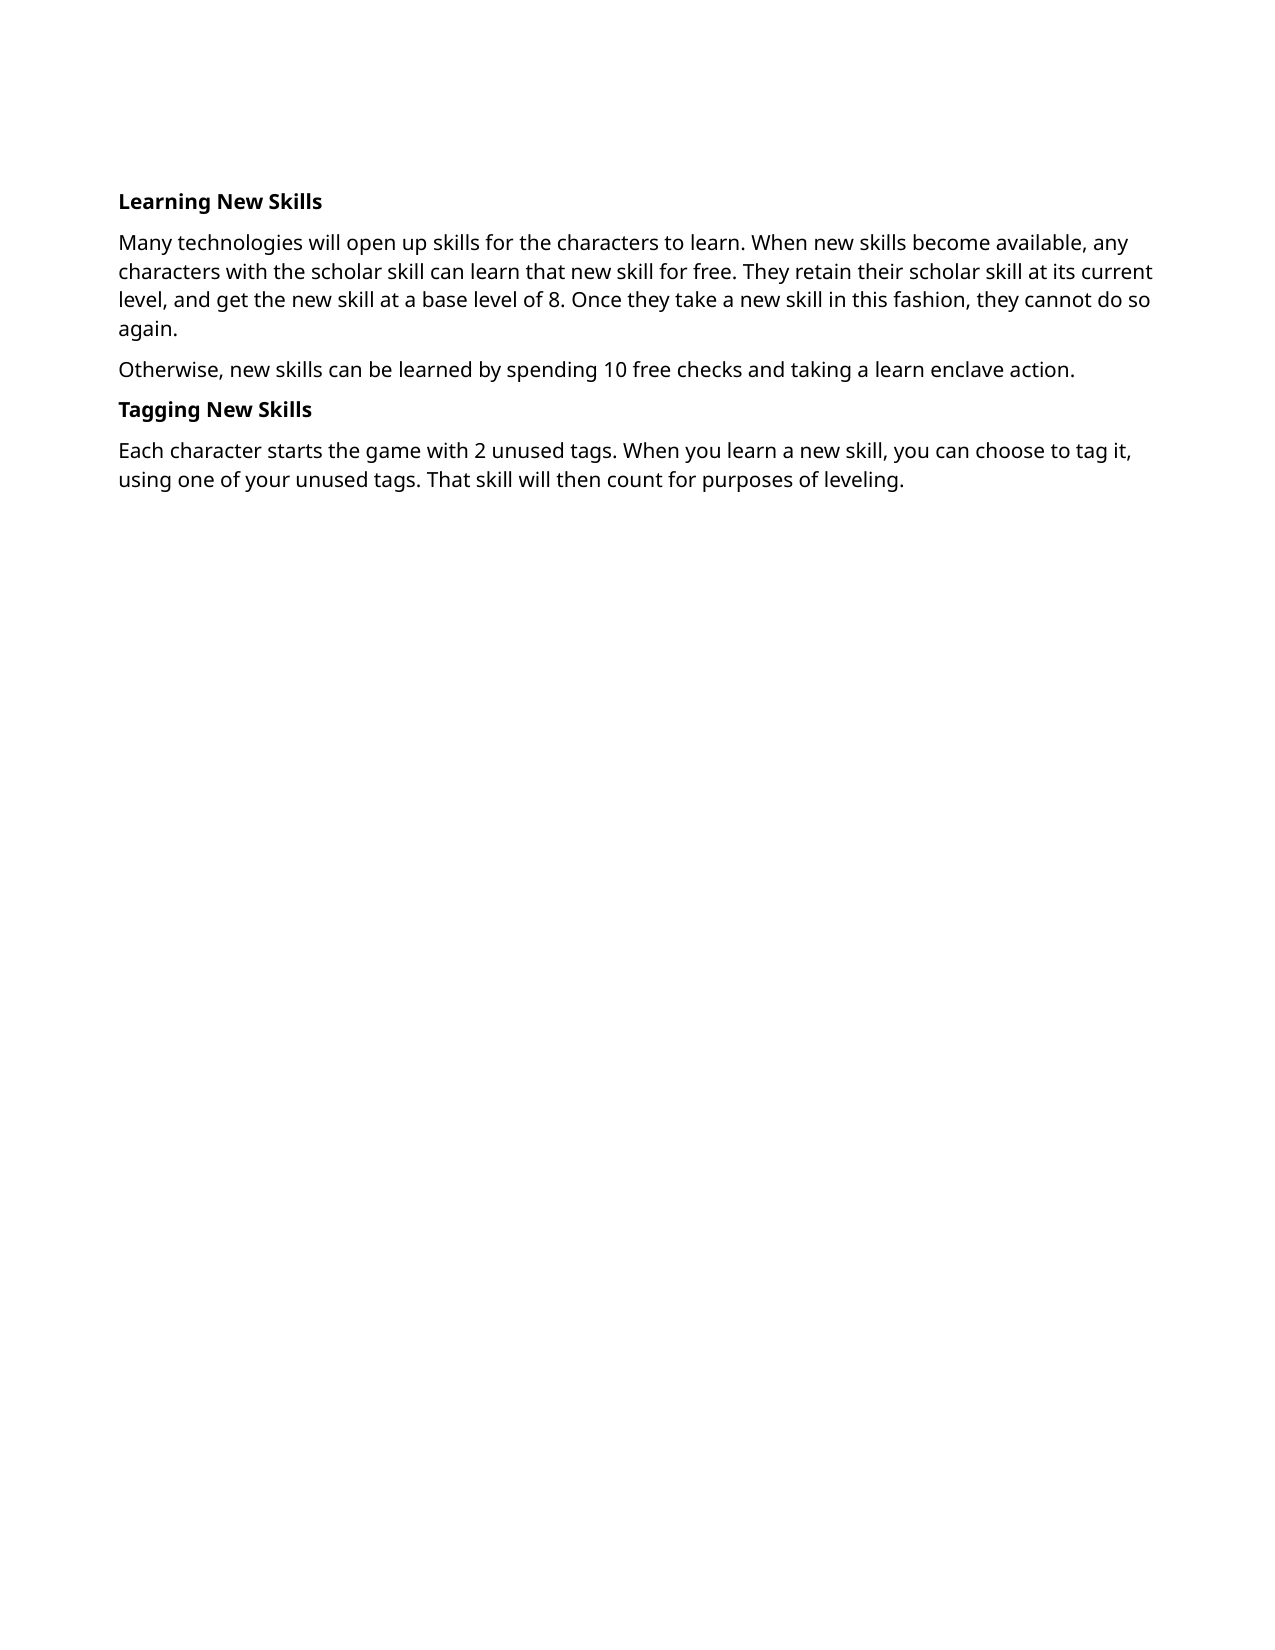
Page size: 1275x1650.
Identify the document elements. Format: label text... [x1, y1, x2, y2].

text Learning New Skills [118, 187, 1157, 216]
text Many technologies will open up skills for the characters to learn. When new skills become available, any characters with the scholar skill can learn that new skill for free. They retain their scholar skill at its current level, and get the new skill at a base level of 8. Once they take a new skill in this fashion, they cannot do so again. [118, 228, 1157, 342]
text Tagging New Skills [118, 396, 1157, 424]
text Otherwise, new skills can be learned by spending 10 free checks and taking a learn enclave action. [118, 355, 1157, 383]
text Each character starts the game with 2 unused tags. When you learn a new skill, you can choose to tag it, using one of your unused tags. That skill will then count for purposes of leveling. [118, 437, 1157, 493]
